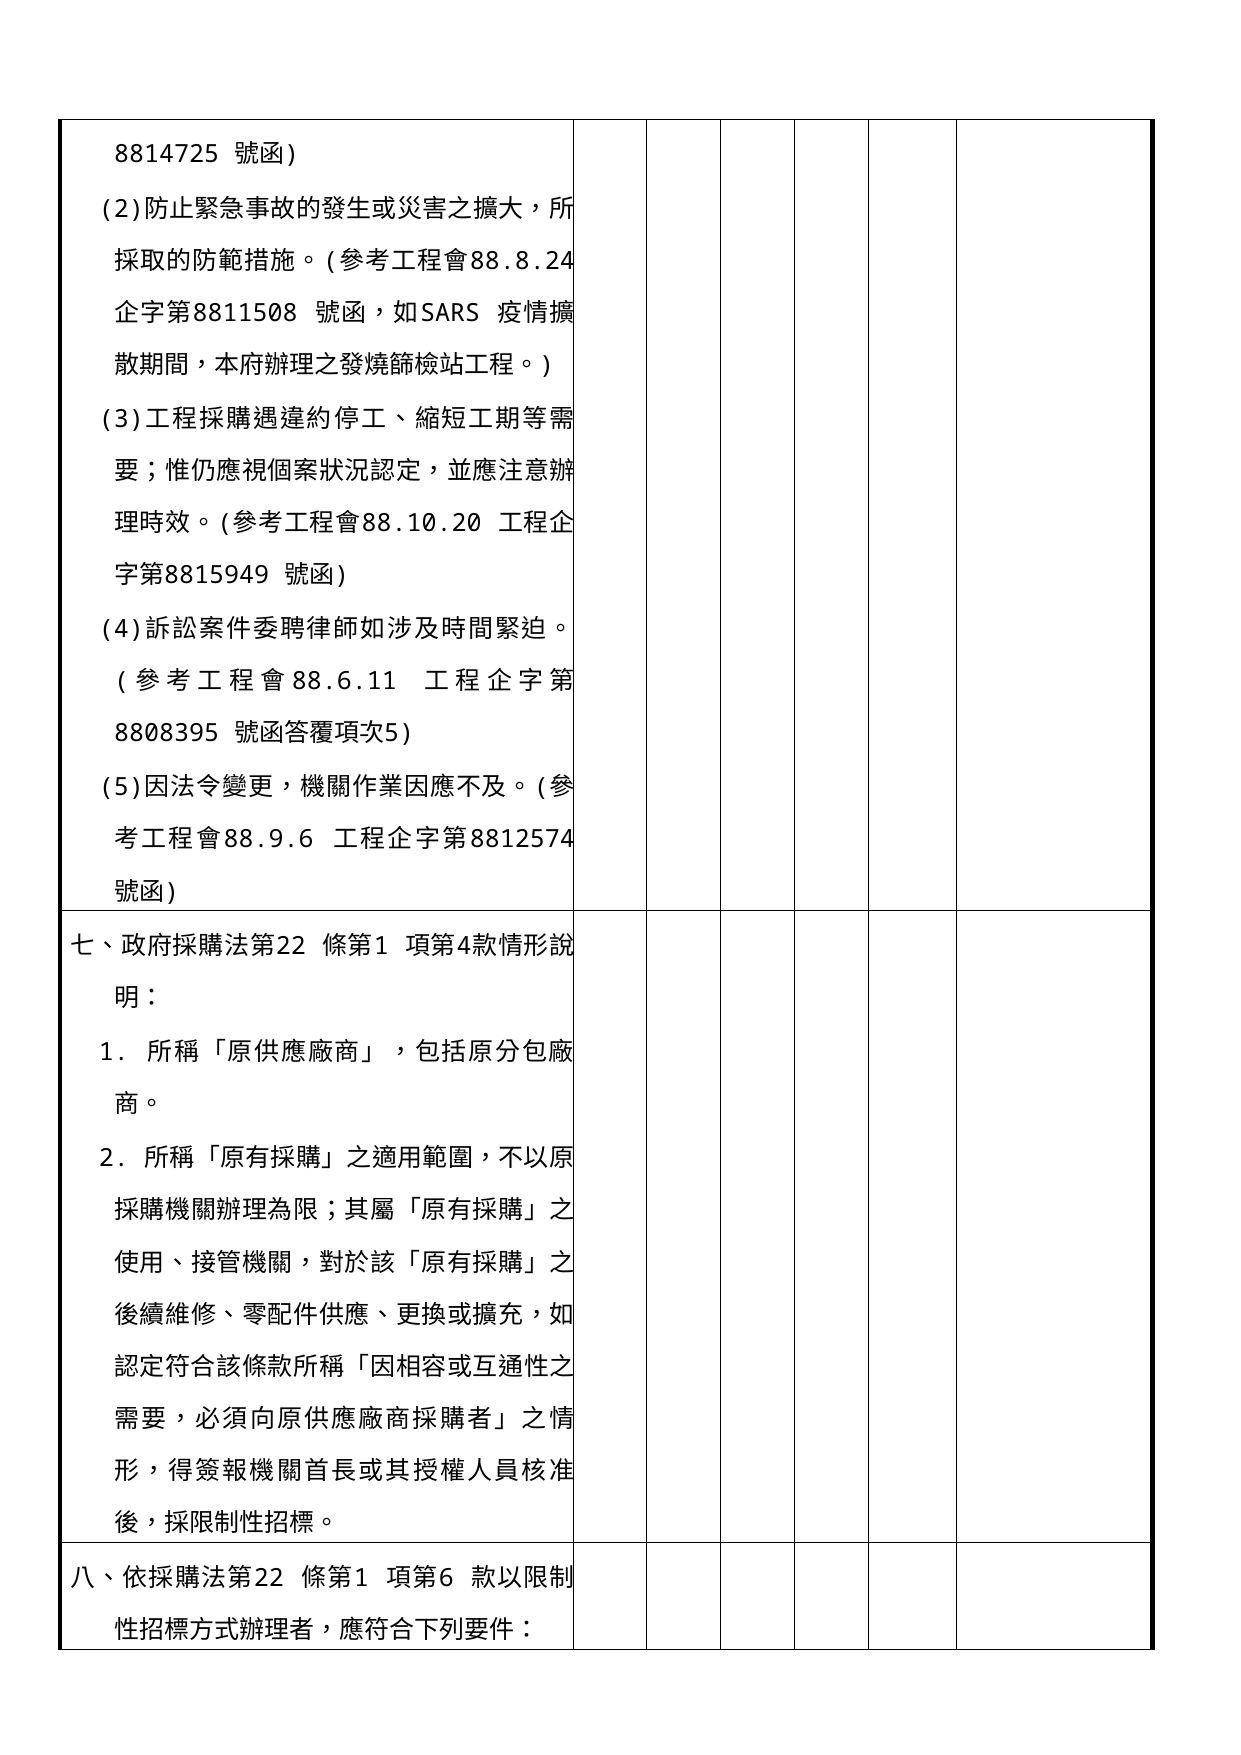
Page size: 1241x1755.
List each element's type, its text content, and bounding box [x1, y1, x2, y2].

table_cell [647, 1543, 720, 1648]
table_cell 八、依採購法第22 條第1 項第6 款以限制性招標方式辦理者，應符合下列要件： [62, 1543, 573, 1648]
table_cell [721, 911, 794, 1542]
table_cell [574, 911, 646, 1542]
table_cell [795, 1543, 868, 1648]
table_cell [957, 1543, 1150, 1648]
table_cell [647, 911, 720, 1542]
table_cell [721, 120, 794, 910]
table_cell [647, 120, 720, 910]
table_cell [869, 911, 956, 1542]
table_cell [574, 120, 646, 910]
table_cell [869, 120, 956, 910]
table_cell [721, 1543, 794, 1648]
table_cell [957, 911, 1150, 1542]
table_cell [795, 120, 868, 910]
table_cell [869, 1543, 956, 1648]
table_cell 8814725 號函) (2)防止緊急事故的發生或災害之擴大，所採取的防範措施。(參考工程會88.8.24 企字第8811508 號函，如SARS 疫情擴散期間，本府辦理之發燒篩檢站工程。) (3)工程採購遇違約停工、縮短工期等需要；惟仍應視個案狀況認定，並應注意辦理時效。(參考工程會88.10.20 工程企字第8815949 號函) (4)訴訟案件委聘律師如涉及時間緊迫。(參考工程會88.6.11 工程企字第8808395 號函答覆項次5) (5)因法令變更，機關作業因應不及。(參考工程會88.9.6 工程企字第8812574 號函) [62, 120, 573, 910]
table_cell 七、政府採購法第22 條第1 項第4款情形說明： 1. 所稱「原供應廠商」，包括原分包廠商。 2. 所稱「原有採購」之適用範圍，不以原採購機關辦理為限；其屬「原有採購」之使用、接管機關，對於該「原有採購」之後續維修、零配件供應、更換或擴充，如認定符合該條款所稱「因相容或互通性之需要，必須向原供應廠商採購者」之情形，得簽報機關首長或其授權人員核准後，採限制性招標。 [62, 911, 573, 1542]
table_cell [574, 1543, 646, 1648]
table_cell [795, 911, 868, 1542]
table_cell [957, 120, 1150, 910]
